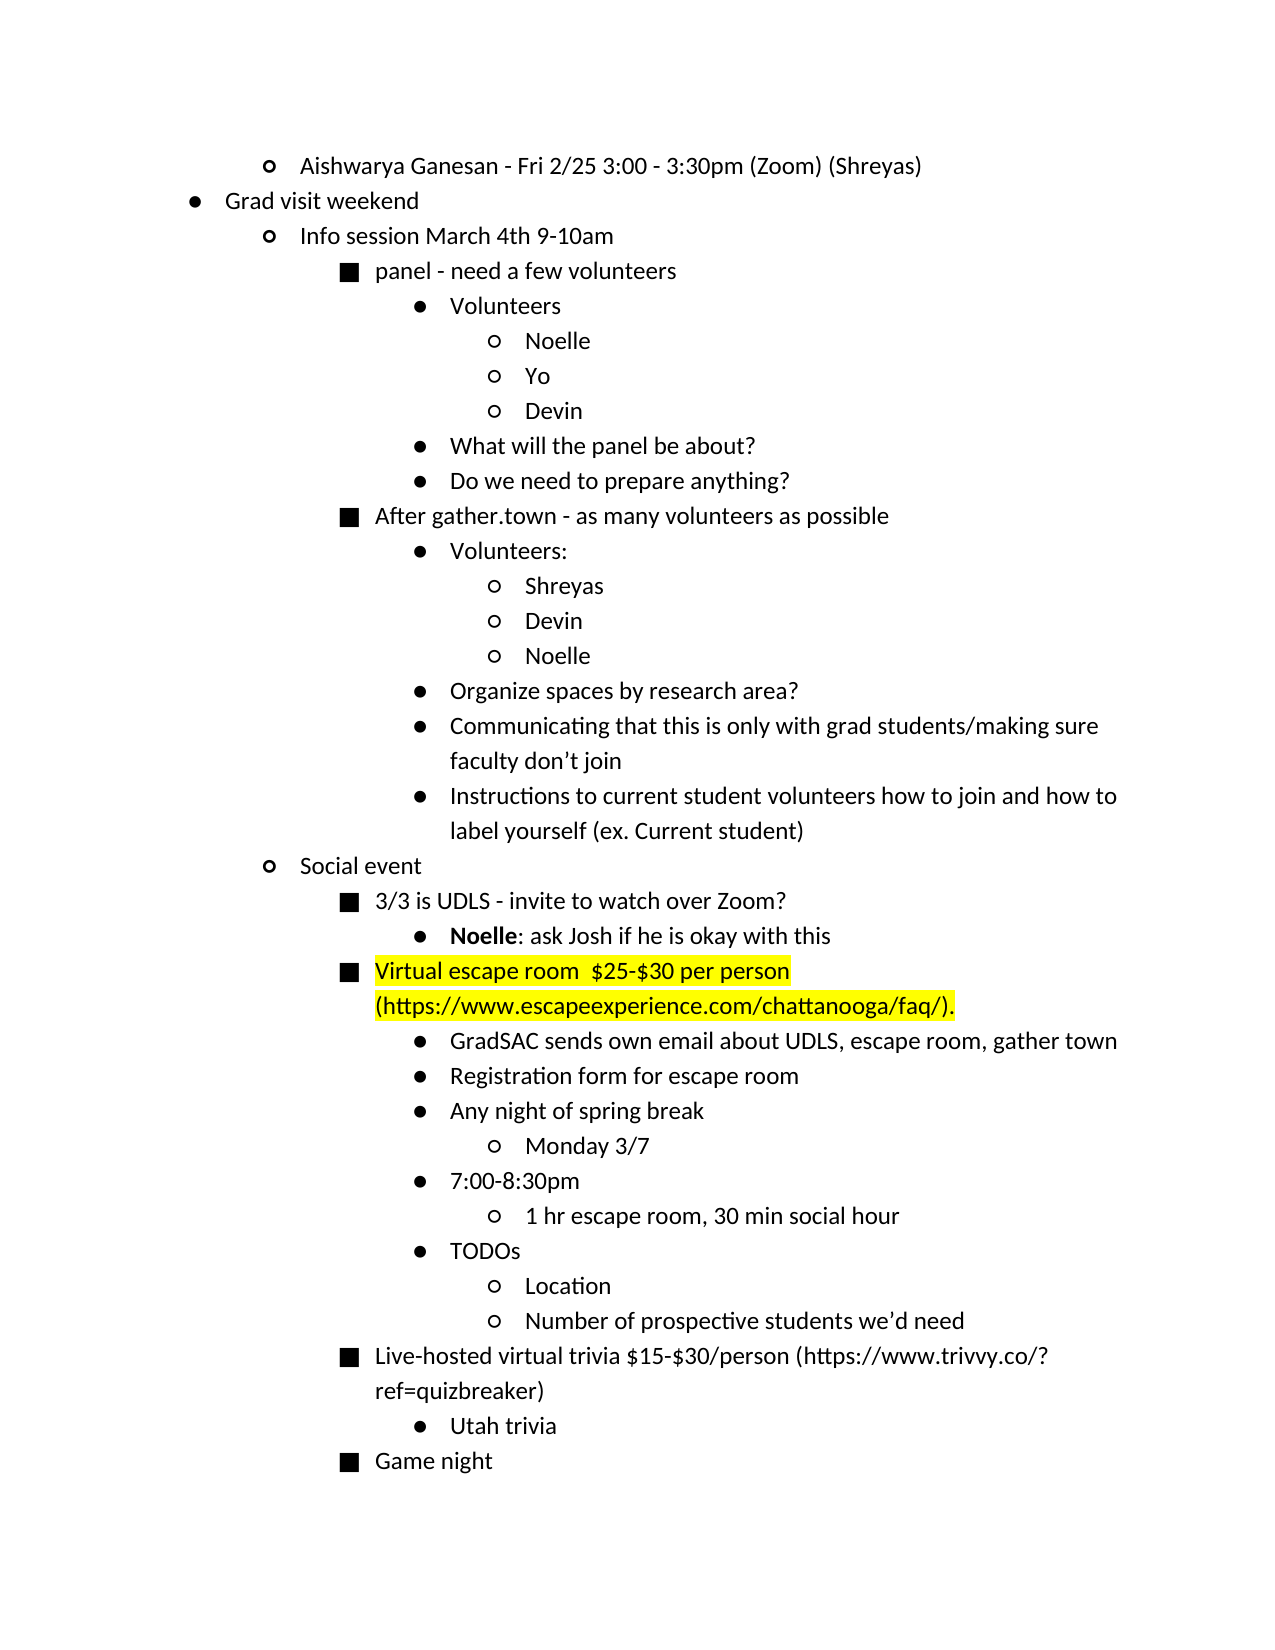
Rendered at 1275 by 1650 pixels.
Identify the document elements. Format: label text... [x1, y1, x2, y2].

list Live-hosted virtual trivia $15-$30/person (https://www.trivvy.co/?ref=quizbreaker) [337, 1340, 1125, 1406]
list Communicating that this is only with grad students/making sure faculty don’t join [412, 710, 1125, 776]
list Devin [487, 395, 1125, 426]
list 3/3 is UDLS - invite to watch over Zoom? [337, 885, 1125, 916]
list Instructions to current student volunteers how to join and how to label yourself (ex. Current student) [412, 780, 1125, 846]
list Monday 3/7 [487, 1130, 1125, 1161]
list Aishwarya Ganesan - Fri 2/25 3:00 - 3:30pm (Zoom) (Shreyas) [262, 150, 1125, 181]
list Location [487, 1270, 1125, 1301]
list Game night [337, 1445, 1125, 1476]
list 1 hr escape room, 30 min social hour [487, 1200, 1125, 1231]
list Noelle: ask Josh if he is okay with this [412, 920, 1125, 951]
list Do we need to prepare anything? [412, 465, 1125, 496]
list Volunteers [412, 290, 1125, 321]
list GradSAC sends own email about UDLS, escape room, gather town [412, 1025, 1125, 1056]
list Volunteers: [412, 535, 1125, 566]
list Yo [487, 360, 1125, 391]
list Noelle [487, 640, 1125, 671]
list Number of prospective students we’d need [487, 1305, 1125, 1336]
list Virtual escape room $25-$30 per person (https://www.escapeexperience.com/chattanooga/faq/). [337, 955, 1125, 1021]
list Organize spaces by research area? [412, 675, 1125, 706]
list After gather.town - as many volunteers as possible [337, 500, 1125, 531]
list Devin [487, 605, 1125, 636]
list Any night of spring break [412, 1095, 1125, 1126]
list What will the panel be about? [412, 430, 1125, 461]
list Social event [262, 850, 1125, 881]
list Info session March 4th 9-10am [262, 220, 1125, 251]
list Noelle [487, 325, 1125, 356]
list Registration form for escape room [412, 1060, 1125, 1091]
list panel - need a few volunteers [337, 255, 1125, 286]
list Utah trivia [412, 1410, 1125, 1441]
list 7:00-8:30pm [412, 1165, 1125, 1196]
list TODOs [412, 1235, 1125, 1266]
list Shreyas [487, 570, 1125, 601]
list Grad visit weekend [187, 185, 1125, 216]
